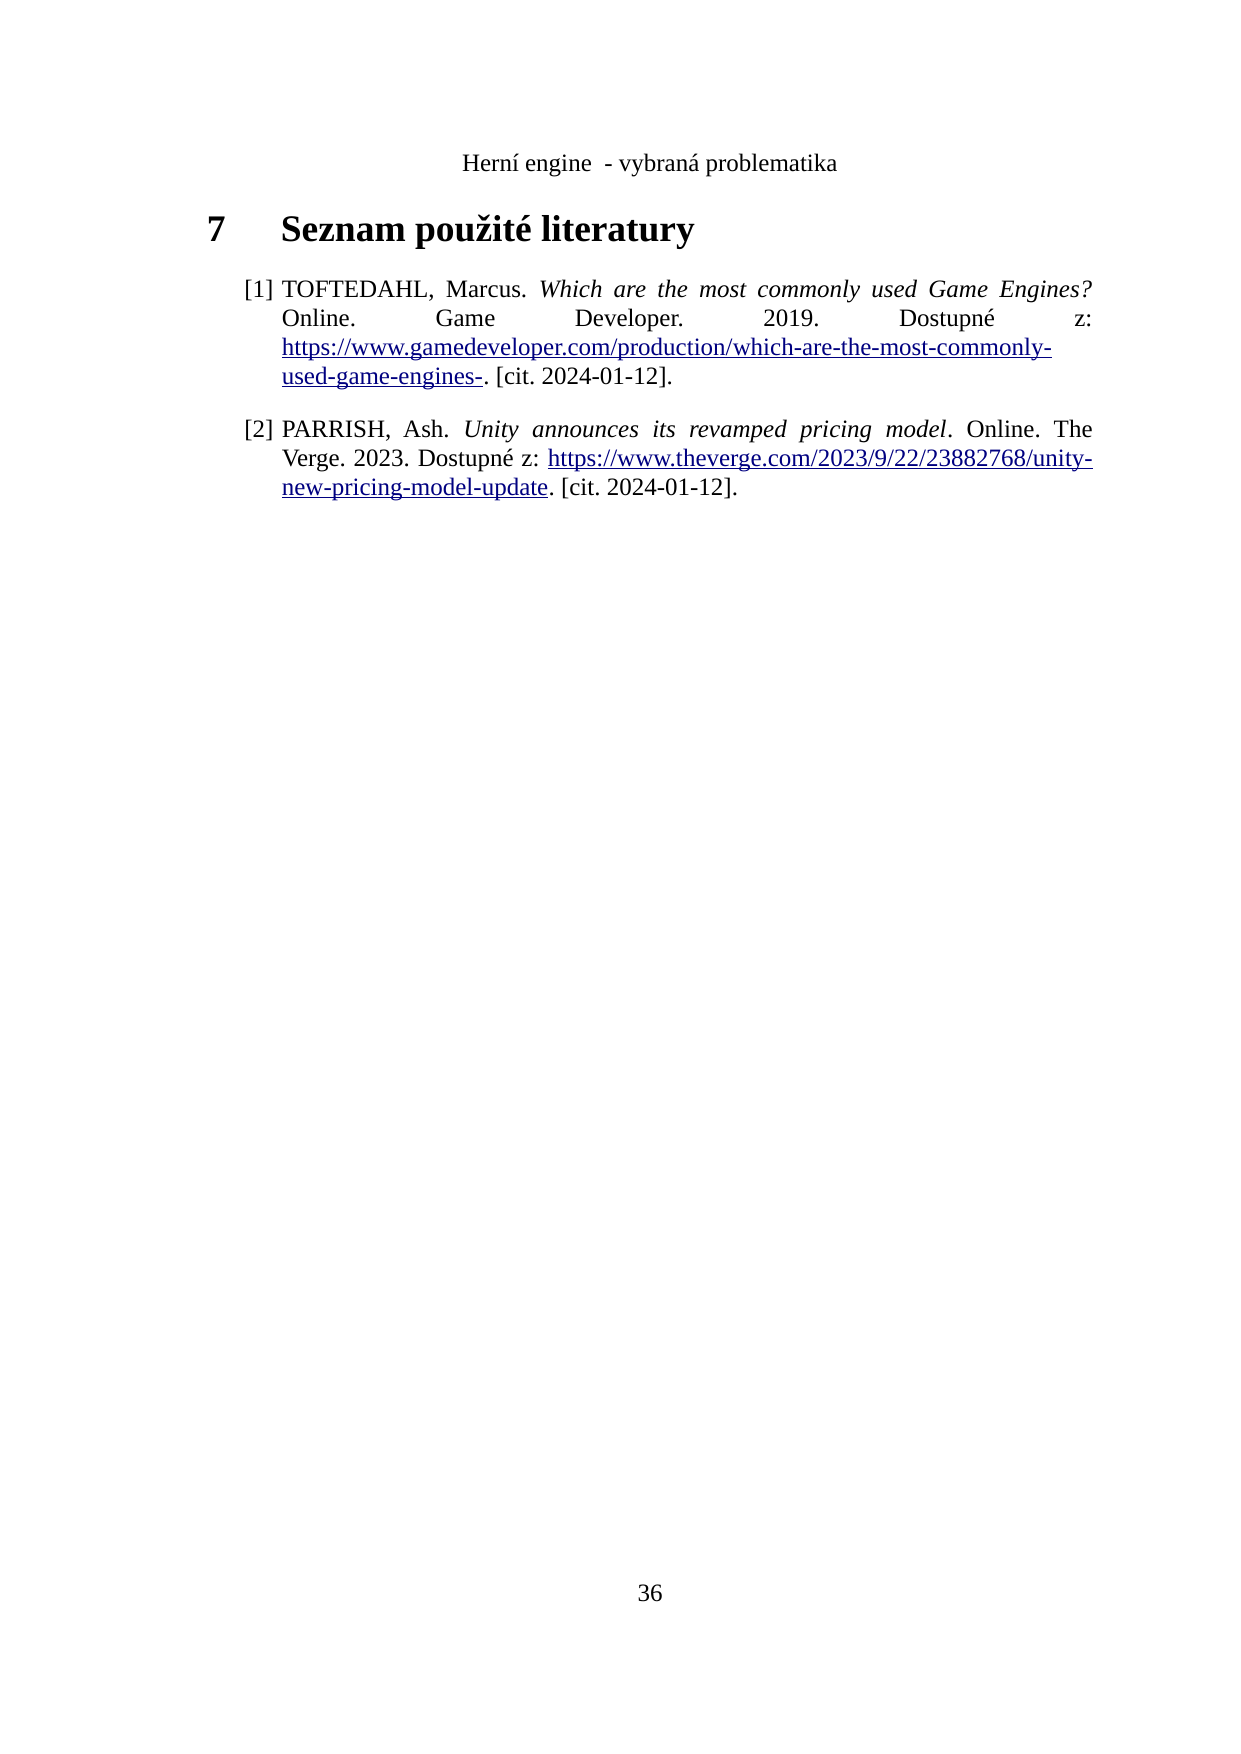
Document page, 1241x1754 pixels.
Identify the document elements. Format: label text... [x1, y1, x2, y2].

list PARRISH, Ash. Unity announces its revamped pricing model. Online. The Verge. 2023. Dostupné z: https://www.theverge.com/2023/9/22/23882768/unity-new-pricing-model-update. [cit. 2024-01-12]. [244, 414, 1093, 501]
list TOFTEDAHL, Marcus. Which are the most commonly used Game Engines? Online. Game Developer. 2019. Dostupné z: https://www.gamedeveloper.com/production/which-are-the-most-commonly-used-game-engines-. [cit. 2024-01-12]. [244, 274, 1093, 389]
subtitle Seznam použité literatury [207, 207, 1093, 250]
